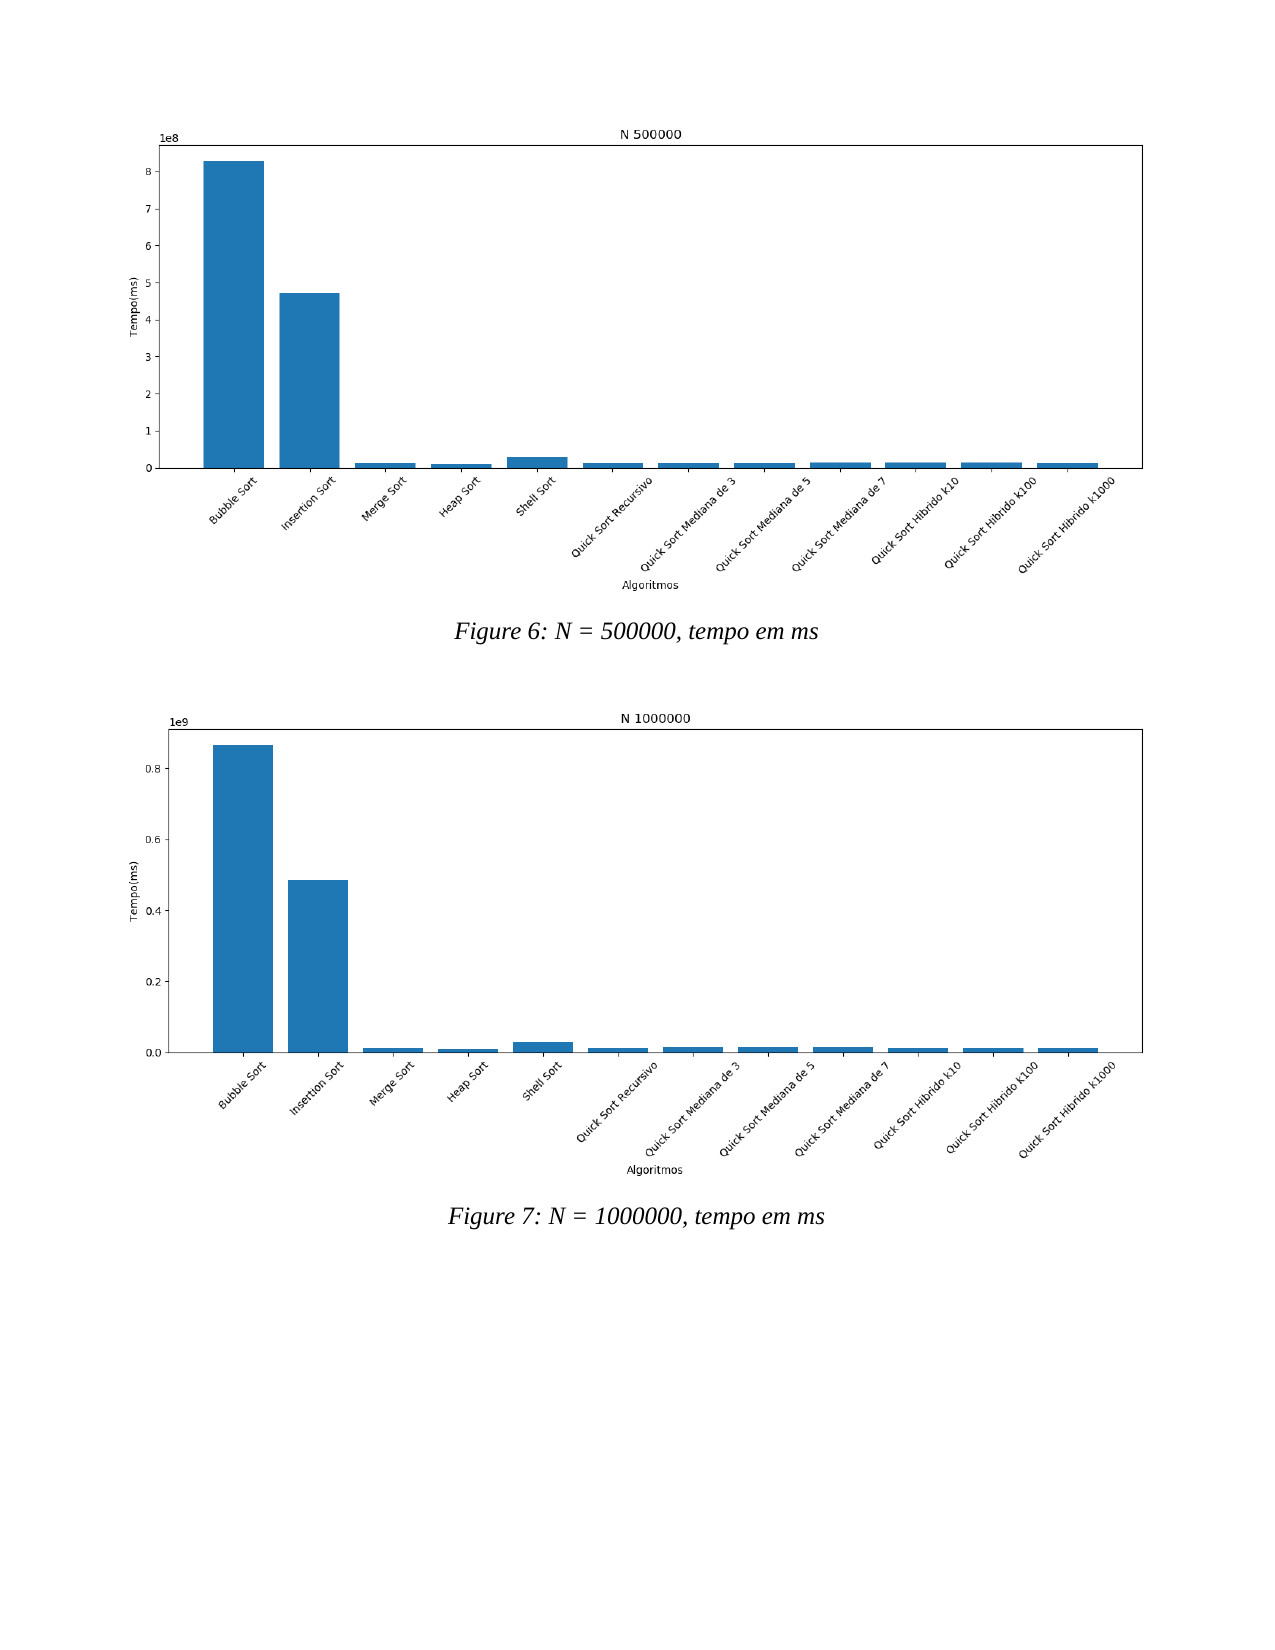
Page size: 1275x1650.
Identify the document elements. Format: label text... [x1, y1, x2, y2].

text Figure 7: N = 1000000, tempo em ms [118, 1201, 1157, 1230]
text Figure 6: N = 500000, tempo em ms [118, 616, 1157, 645]
